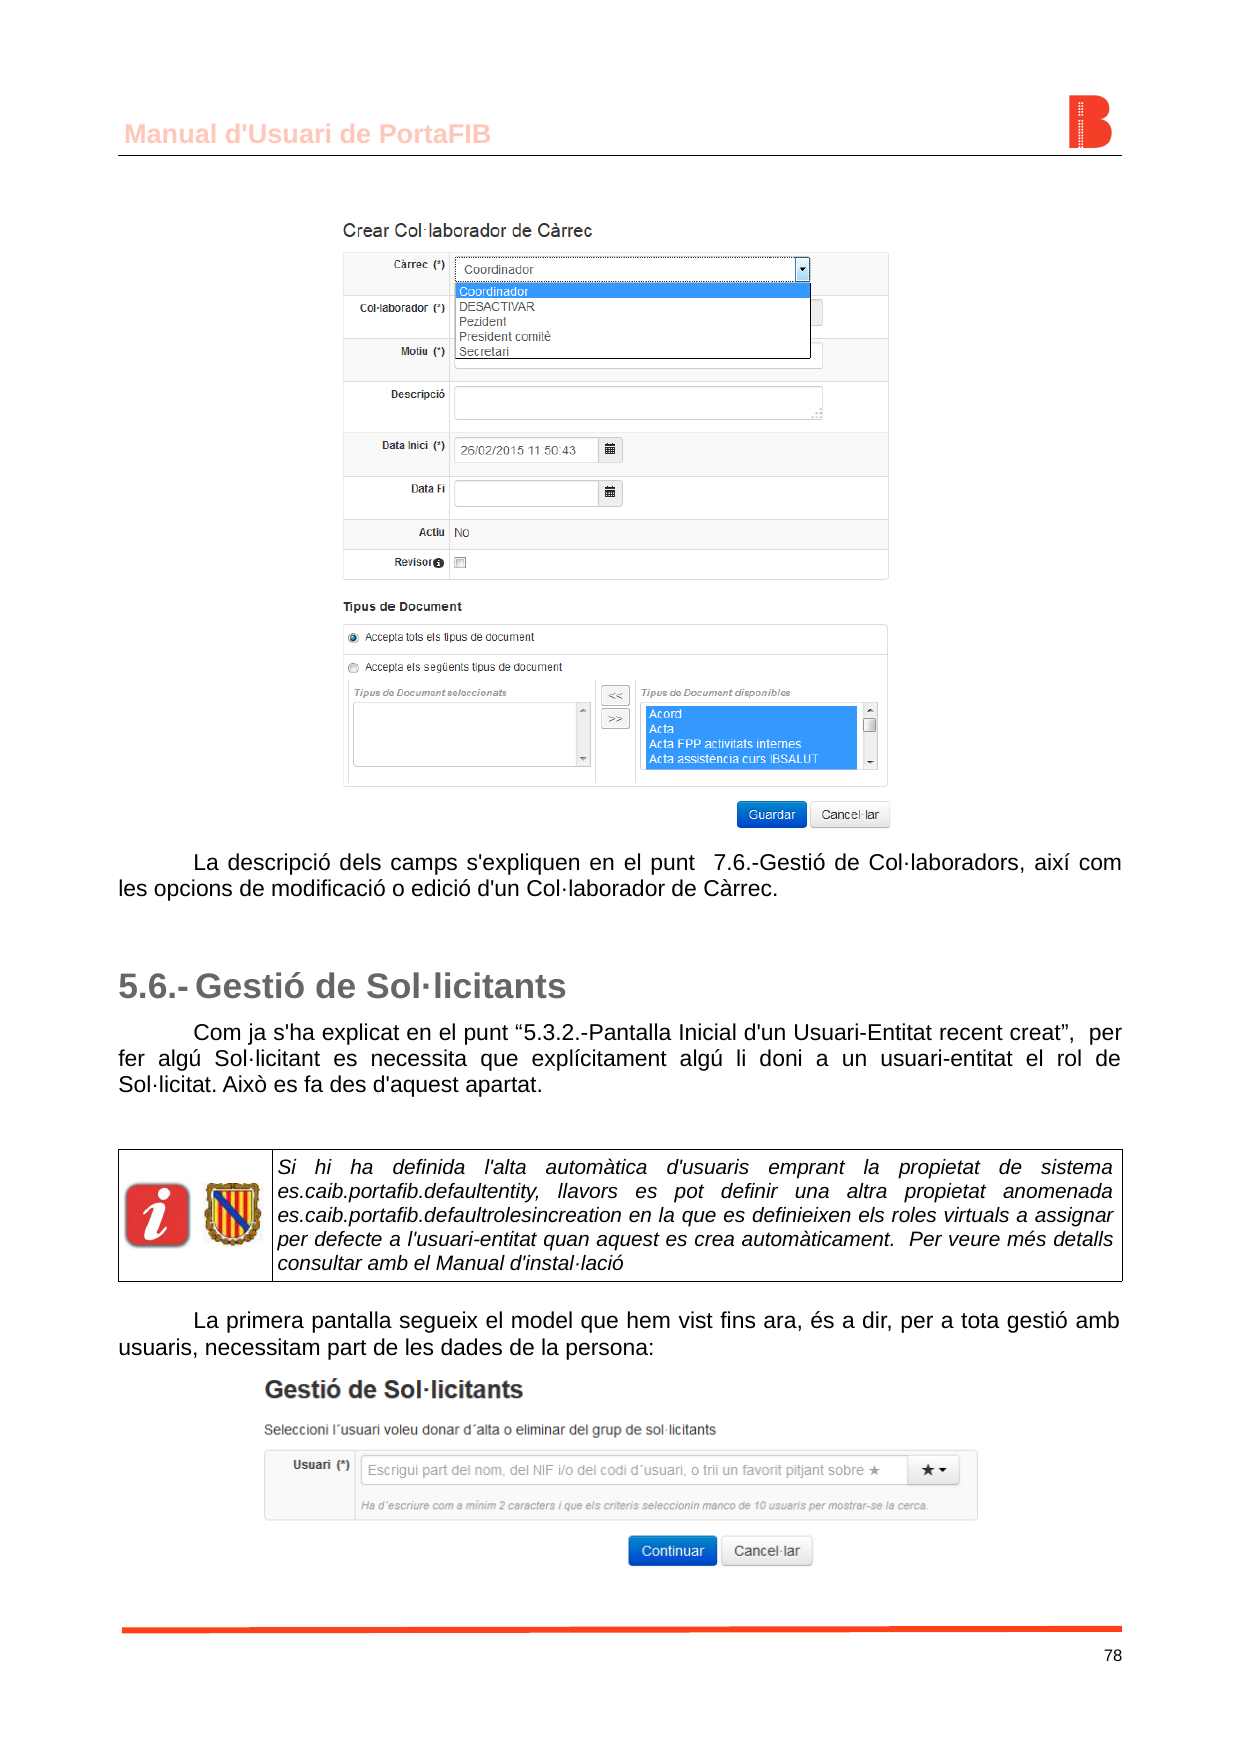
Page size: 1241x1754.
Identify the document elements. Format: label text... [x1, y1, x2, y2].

table_header [119, 1150, 195, 1281]
picture [201, 1183, 265, 1247]
picture [256, 1372, 984, 1575]
picture [1063, 94, 1117, 150]
text La primera pantalla segueix el model que hem vist fins ara, és a dir, per a tota gestió amb usuaris, necessitam part de les dades de la persona: [118, 1307, 1122, 1360]
table_header [195, 1150, 272, 1281]
subtitle Gestió de Sol·licitants [118, 965, 1122, 1006]
picture [336, 215, 904, 837]
picture [123, 1181, 192, 1249]
table_header Si hi ha definida l'alta automàtica d'usuaris emprant la propietat de sistema es.caib.portafib.defaultentity, llavors es pot definir una altra propietat anomenada es.caib.portafib.defaultrolesincreation en la que es definieixen els roles virtuals a assignar per defecte a l'usuari-entitat quan aquest es crea automàticament. Per veure més detalls consultar amb el Manual d'instal·lació [273, 1150, 1122, 1281]
text La descripció dels camps s'expliquen en el punt 7.6.-Gestió de Col·laboradors, així com les opcions de modificació o edició d'un Col·laborador de Càrrec. [118, 849, 1122, 901]
text Com ja s'ha explicat en el punt “5.3.2.-Pantalla Inicial d'un Usuari-Entitat recent creat”, per fer algú Sol·licitant es necessita que explícitament algú li doni a un usuari-entitat el rol de Sol·licitat. Això es fa des d'aquest apartat. [118, 1018, 1122, 1097]
